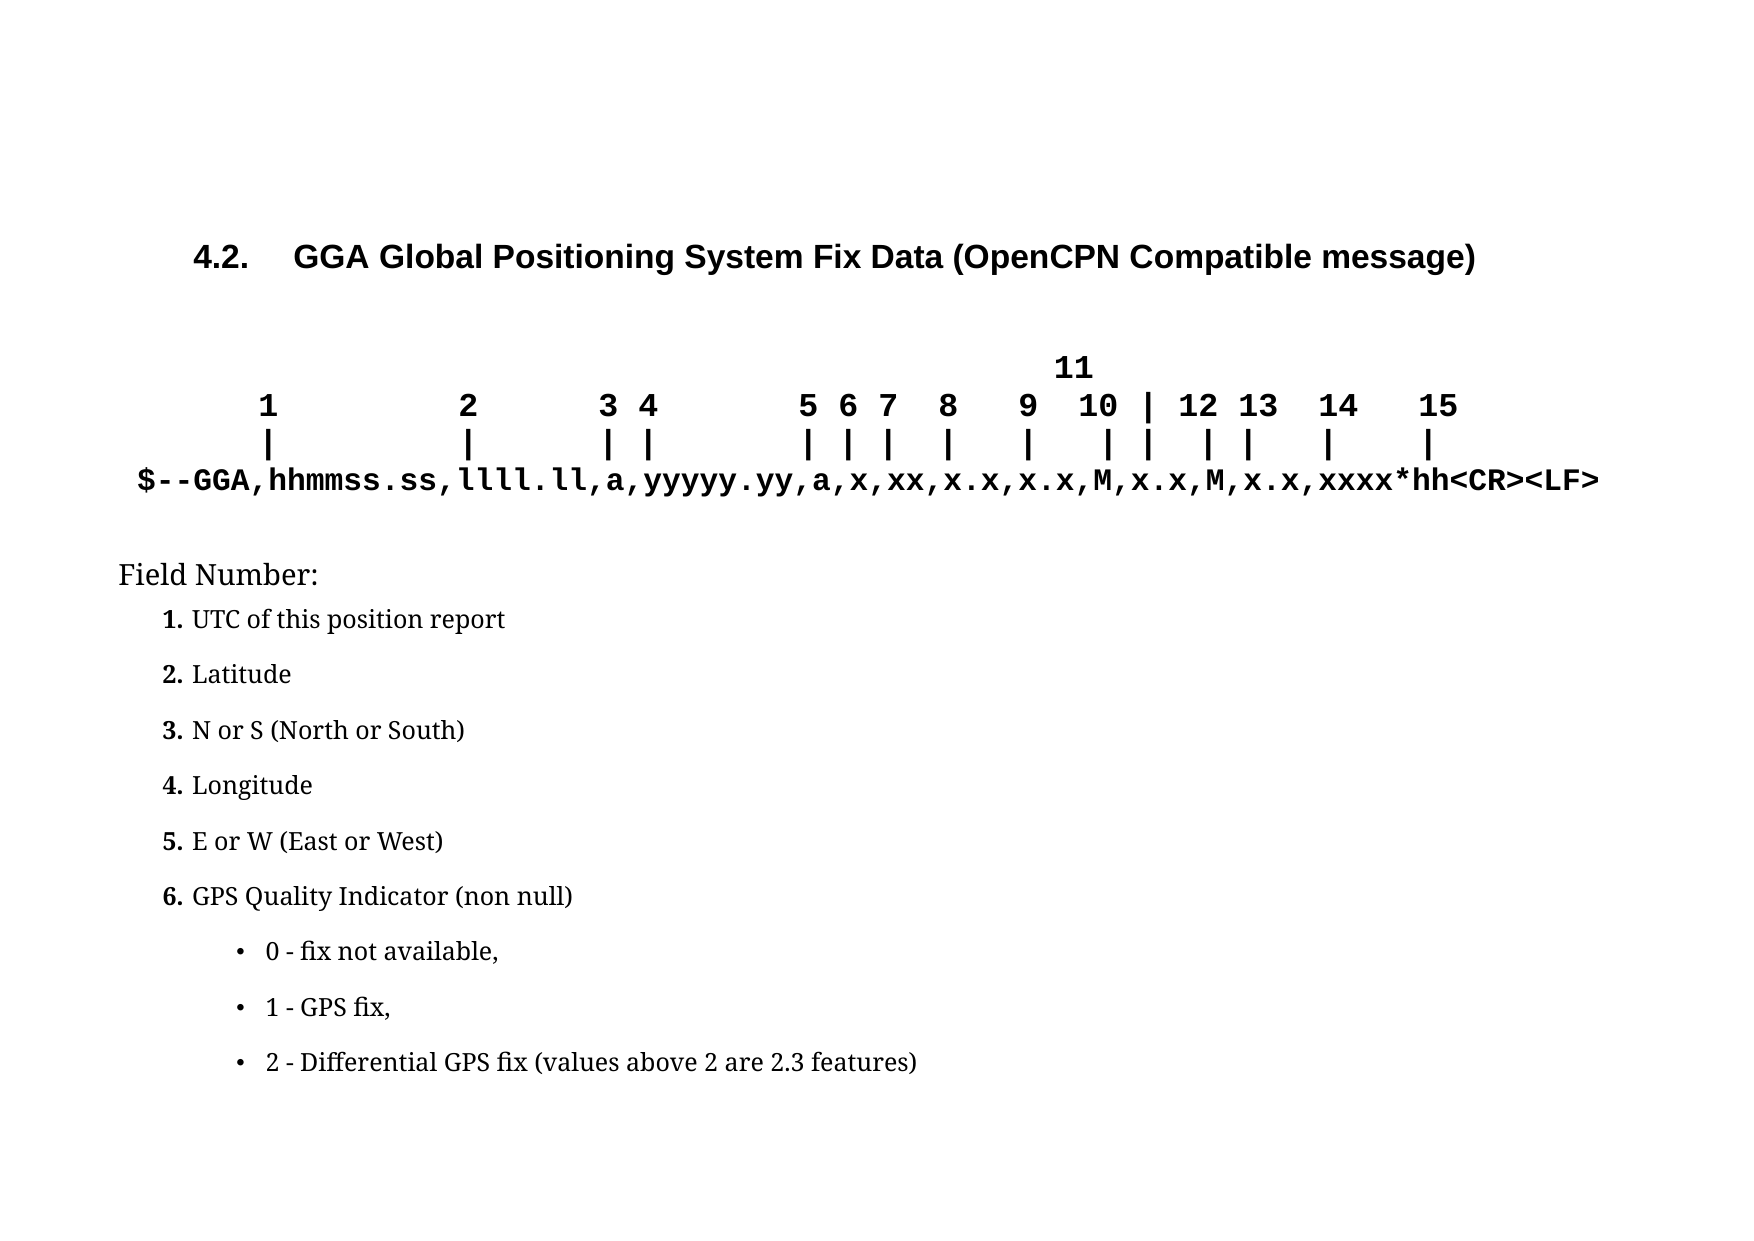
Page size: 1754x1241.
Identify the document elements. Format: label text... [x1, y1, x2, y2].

list N or S (North or South) [162, 712, 1636, 746]
text Field Number: [118, 554, 1636, 594]
list Latitude [162, 657, 1636, 691]
text 11 [118, 343, 1636, 388]
text | | | | | | | | | | | | | | | [118, 426, 1636, 464]
list GPS Quality Indicator (non null) [162, 879, 1636, 913]
list 2 - Differential GPS fix (values above 2 are 2.3 features) [236, 1045, 1636, 1079]
list UTC of this position report [162, 602, 1636, 636]
text 1 2 3 4 5 6 7 8 9 10 | 12 13 14 15 [118, 388, 1636, 426]
text $--GGA,hhmmss.ss,llll.ll,a,yyyyy.yy,a,x,xx,x.x,x.x,M,x.x,M,x.x,xxxx*hh<CR><LF> [118, 464, 1636, 499]
list 1 - GPS fix, [236, 989, 1636, 1023]
list E or W (East or West) [162, 823, 1636, 857]
list Longitude [162, 768, 1636, 802]
subtitle GGA Global Positioning System Fix Data (OpenCPN Compatible message) [193, 237, 1636, 276]
list 0 - fix not available, [236, 934, 1636, 968]
